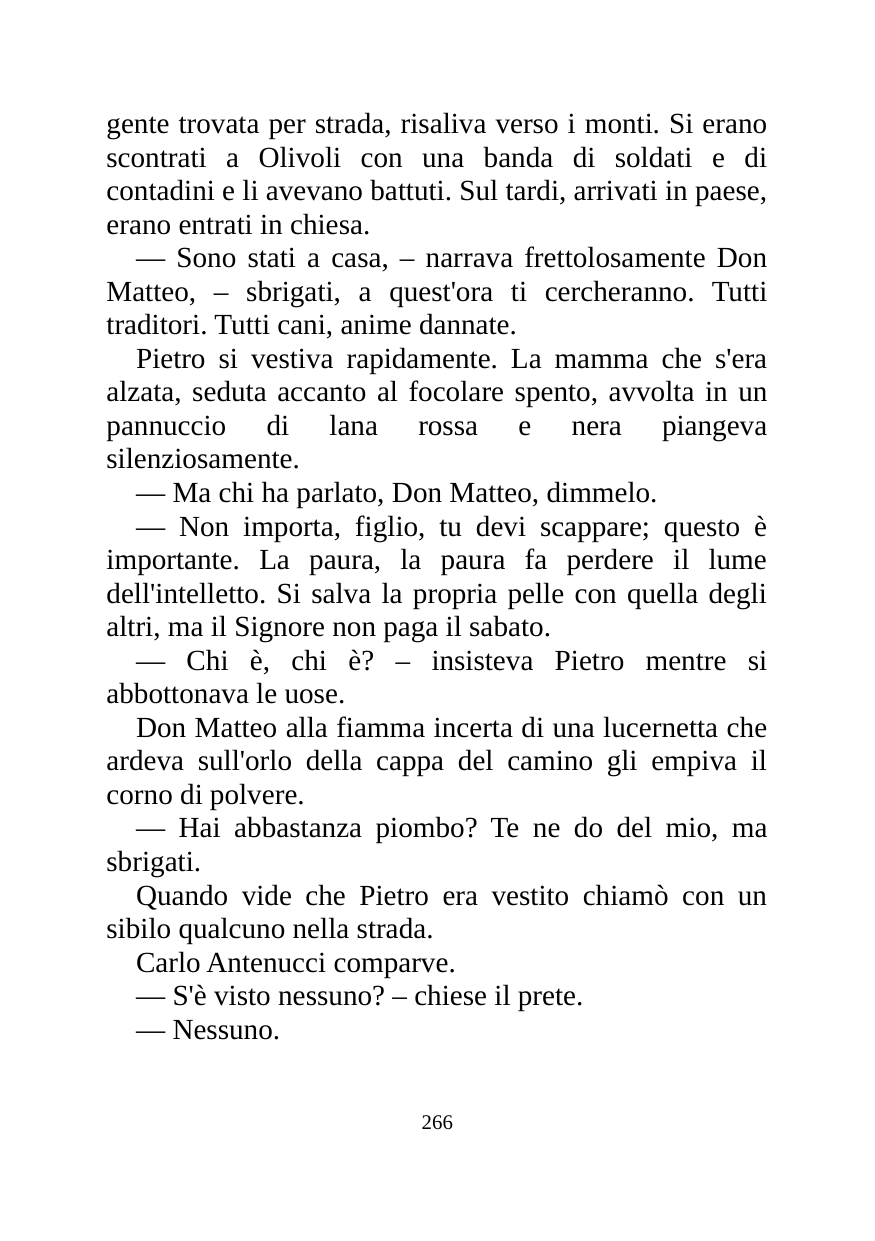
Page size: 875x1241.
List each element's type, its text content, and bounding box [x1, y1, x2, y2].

text — Non importa, figlio, tu devi scappare; questo è importante. La paura, la paura fa perdere il lume dell'intelletto. Si salva la propria pelle con quella degli altri, ma il Signore non paga il sabato. [106, 509, 768, 643]
text — Chi è, chi è? – insisteva Pietro mentre si abbottonava le uose. [106, 643, 768, 710]
text — Hai abbastanza piombo? Te ne do del mio, ma sbrigati. [106, 811, 768, 878]
text — Ma chi ha parlato, Don Matteo, dimmelo. [106, 475, 768, 509]
text — S'è visto nessuno? – chiese il prete. [106, 978, 768, 1012]
text Don Matteo alla fiamma incerta di una lucernetta che ardeva sull'orlo della cappa del camino gli empiva il corno di polvere. [106, 710, 768, 811]
text — Nessuno. [106, 1012, 768, 1045]
text gente trovata per strada, risaliva verso i monti. Si erano scontrati a Olivoli con una banda di soldati e di contadini e li avevano battuti. Sul tardi, arrivati in paese, erano entrati in chiesa. [106, 106, 768, 240]
text Quando vide che Pietro era vestito chiamò con un sibilo qualcuno nella strada. [106, 878, 768, 945]
text — Sono stati a casa, – narrava frettolosamente Don Matteo, – sbrigati, a quest'ora ti cercheranno. Tutti traditori. Tutti cani, anime dannate. [106, 240, 768, 341]
text Carlo Antenucci comparve. [106, 945, 768, 978]
text Pietro si vestiva rapidamente. La mamma che s'era alzata, seduta accanto al focolare spento, avvolta in un pannuccio di lana rossa e nera piangeva silenziosamente. [106, 341, 768, 475]
